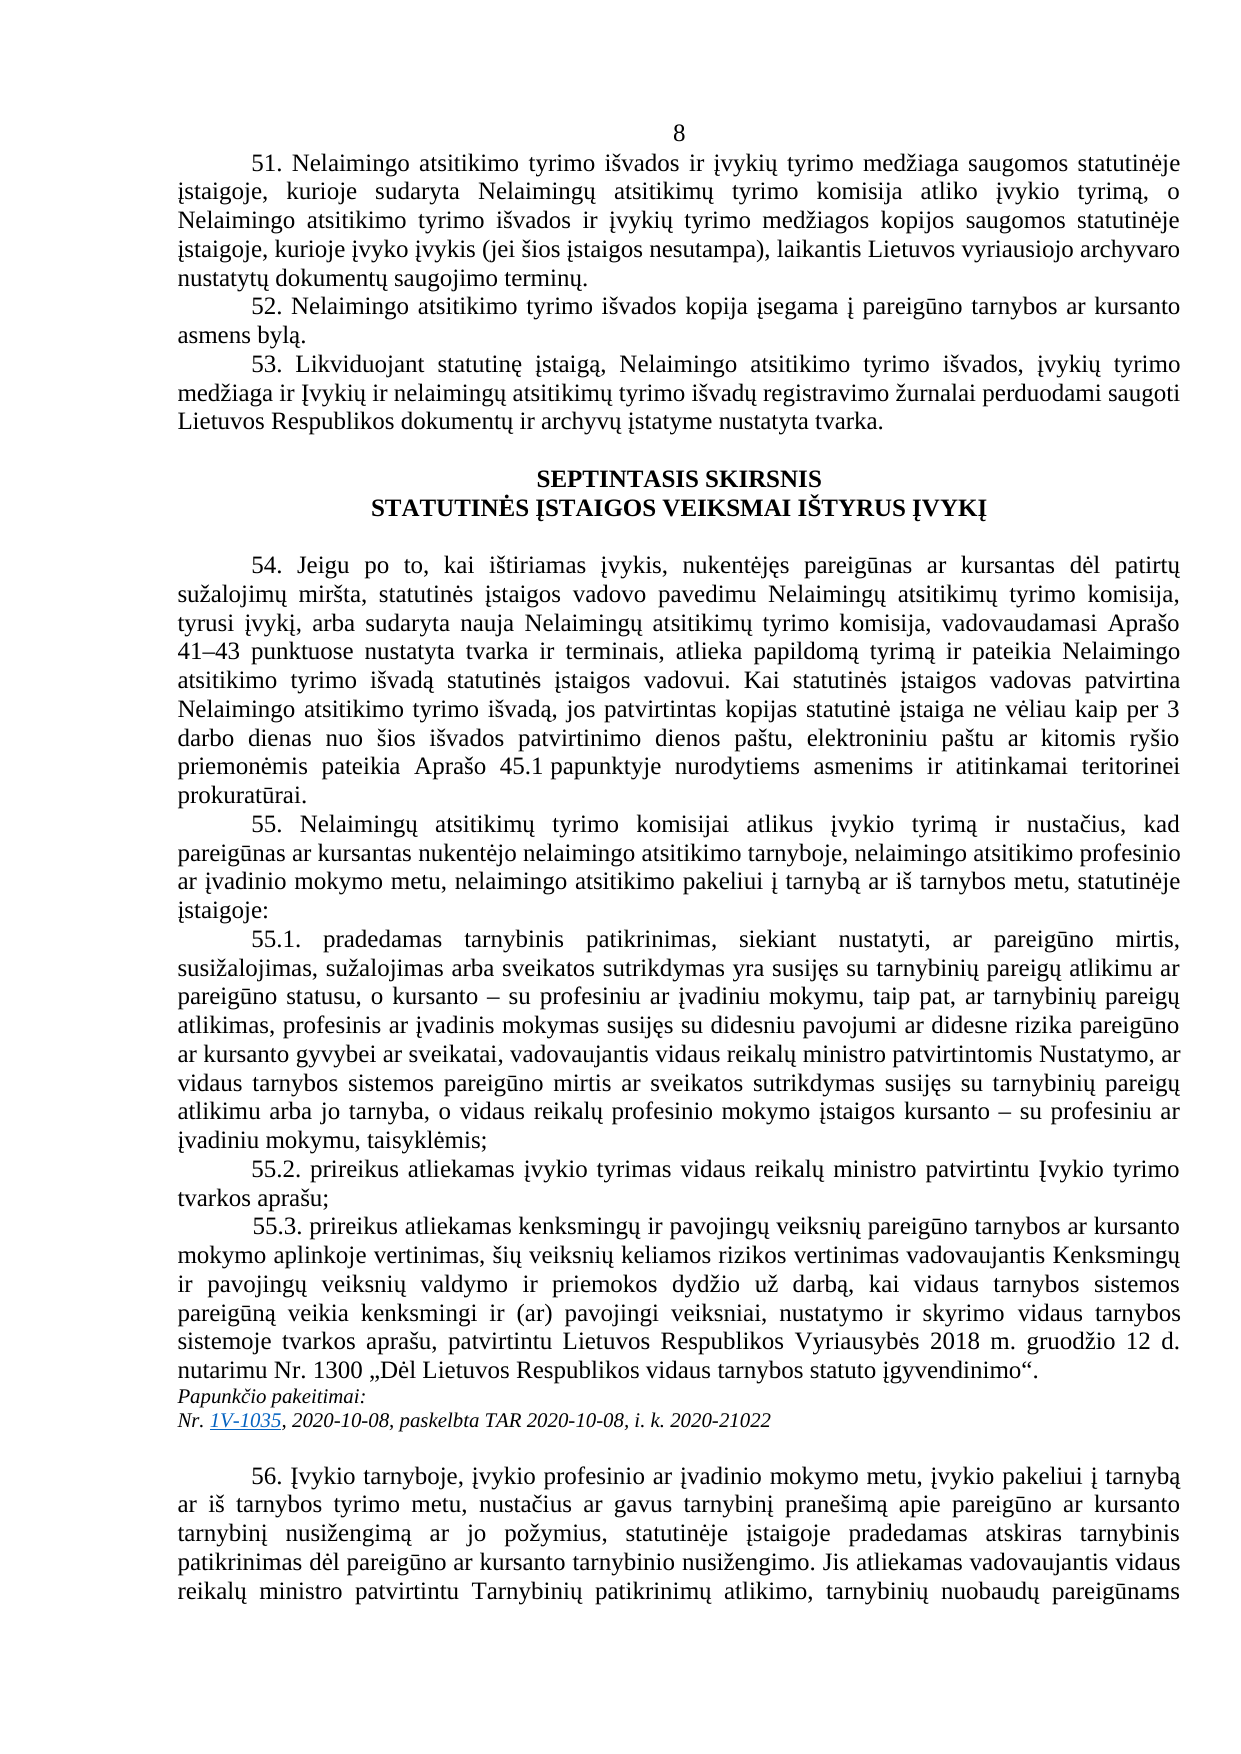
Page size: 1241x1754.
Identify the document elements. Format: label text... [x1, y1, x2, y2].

text 55.3. prireikus atliekamas kenksmingų ir pavojingų veiksnių pareigūno tarnybos ar kursanto mokymo aplinkoje vertinimas, šių veiksnių keliamos rizikos vertinimas vadovaujantis Kenksmingų ir pavojingų veiksnių valdymo ir priemokos dydžio už darbą, kai vidaus tarnybos sistemos pareigūną veikia kenksmingi ir (ar) pavojingi veiksniai, nustatymo ir skyrimo vidaus tarnybos sistemoje tvarkos aprašu, patvirtintu Lietuvos Respublikos Vyriausybės 2018 m. gruodžio 12 d. nutarimu Nr. 1300 „Dėl Lietuvos Respublikos vidaus tarnybos statuto įgyvendinimo“. [177, 1211, 1181, 1384]
text SEPTINTASIS SKIRSNIS [177, 464, 1181, 493]
text Nr. 1V-1035, 2020-10-08, paskelbta TAR 2020-10-08, i. k. 2020-21022 [177, 1408, 1181, 1432]
text 55.1. pradedamas tarnybinis patikrinimas, siekiant nustatyti, ar pareigūno mirtis, susižalojimas, sužalojimas arba sveikatos sutrikdymas yra susijęs su tarnybinių pareigų atlikimu ar pareigūno statusu, o kursanto – su profesiniu ar įvadiniu mokymu, taip pat, ar tarnybinių pareigų atlikimas, profesinis ar įvadinis mokymas susijęs su didesniu pavojumi ar didesne rizika pareigūno ar kursanto gyvybei ar sveikatai, vadovaujantis vidaus reikalų ministro patvirtintomis Nustatymo, ar vidaus tarnybos sistemos pareigūno mirtis ar sveikatos sutrikdymas susijęs su tarnybinių pareigų atlikimu arba jo tarnyba, o vidaus reikalų profesinio mokymo įstaigos kursanto – su profesiniu ar įvadiniu mokymu, taisyklėmis; [177, 924, 1181, 1154]
text Papunkčio pakeitimai: [177, 1384, 1181, 1408]
text 51. Nelaimingo atsitikimo tyrimo išvados ir įvykių tyrimo medžiaga saugomos statutinėje įstaigoje, kurioje sudaryta Nelaimingų atsitikimų tyrimo komisija atliko įvykio tyrimą, o Nelaimingo atsitikimo tyrimo išvados ir įvykių tyrimo medžiagos kopijos saugomos statutinėje įstaigoje, kurioje įvyko įvykis (jei šios įstaigos nesutampa), laikantis Lietuvos vyriausiojo archyvaro nustatytų dokumentų saugojimo terminų. [177, 148, 1181, 291]
text 55. Nelaimingų atsitikimų tyrimo komisijai atlikus įvykio tyrimą ir nustačius, kad pareigūnas ar kursantas nukentėjo nelaimingo atsitikimo tarnyboje, nelaimingo atsitikimo profesinio ar įvadinio mokymo metu, nelaimingo atsitikimo pakeliui į tarnybą ar iš tarnybos metu, statutinėje įstaigoje: [177, 809, 1181, 924]
text STATUTINĖS ĮSTAIGOS VEIKSMAI IŠTYRUS ĮVYKĮ [177, 493, 1181, 521]
text 56. Įvykio tarnyboje, įvykio profesinio ar įvadinio mokymo metu, įvykio pakeliui į tarnybą ar iš tarnybos tyrimo metu, nustačius ar gavus tarnybinį pranešimą apie pareigūno ar kursanto tarnybinį nusižengimą ar jo požymius, statutinėje įstaigoje pradedamas atskiras tarnybinis patikrinimas dėl pareigūno ar kursanto tarnybinio nusižengimo. Jis atliekamas vadovaujantis vidaus reikalų ministro patvirtintu Tarnybinių patikrinimų atlikimo, tarnybinių nuobaudų pareigūnams [177, 1461, 1181, 1604]
text 54. Jeigu po to, kai ištiriamas įvykis, nukentėjęs pareigūnas ar kursantas dėl patirtų sužalojimų miršta, statutinės įstaigos vadovo pavedimu Nelaimingų atsitikimų tyrimo komisija, tyrusi įvykį, arba sudaryta nauja Nelaimingų atsitikimų tyrimo komisija, vadovaudamasi Aprašo 41–43 punktuose nustatyta tvarka ir terminais, atlieka papildomą tyrimą ir pateikia Nelaimingo atsitikimo tyrimo išvadą statutinės įstaigos vadovui. Kai statutinės įstaigos vadovas patvirtina Nelaimingo atsitikimo tyrimo išvadą, jos patvirtintas kopijas statutinė įstaiga ne vėliau kaip per 3 darbo dienas nuo šios išvados patvirtinimo dienos paštu, elektroniniu paštu ar kitomis ryšio priemonėmis pateikia Aprašo 45.1 papunktyje nurodytiems asmenims ir atitinkamai teritorinei prokuratūrai. [177, 550, 1181, 809]
text 55.2. prireikus atliekamas įvykio tyrimas vidaus reikalų ministro patvirtintu Įvykio tyrimo tvarkos aprašu; [177, 1154, 1181, 1211]
text 52. Nelaimingo atsitikimo tyrimo išvados kopija įsegama į pareigūno tarnybos ar kursanto asmens bylą. [177, 291, 1181, 349]
text 53. Likviduojant statutinę įstaigą, Nelaimingo atsitikimo tyrimo išvados, įvykių tyrimo medžiaga ir Įvykių ir nelaimingų atsitikimų tyrimo išvadų registravimo žurnalai perduodami saugoti Lietuvos Respublikos dokumentų ir archyvų įstatyme nustatyta tvarka. [177, 349, 1181, 435]
